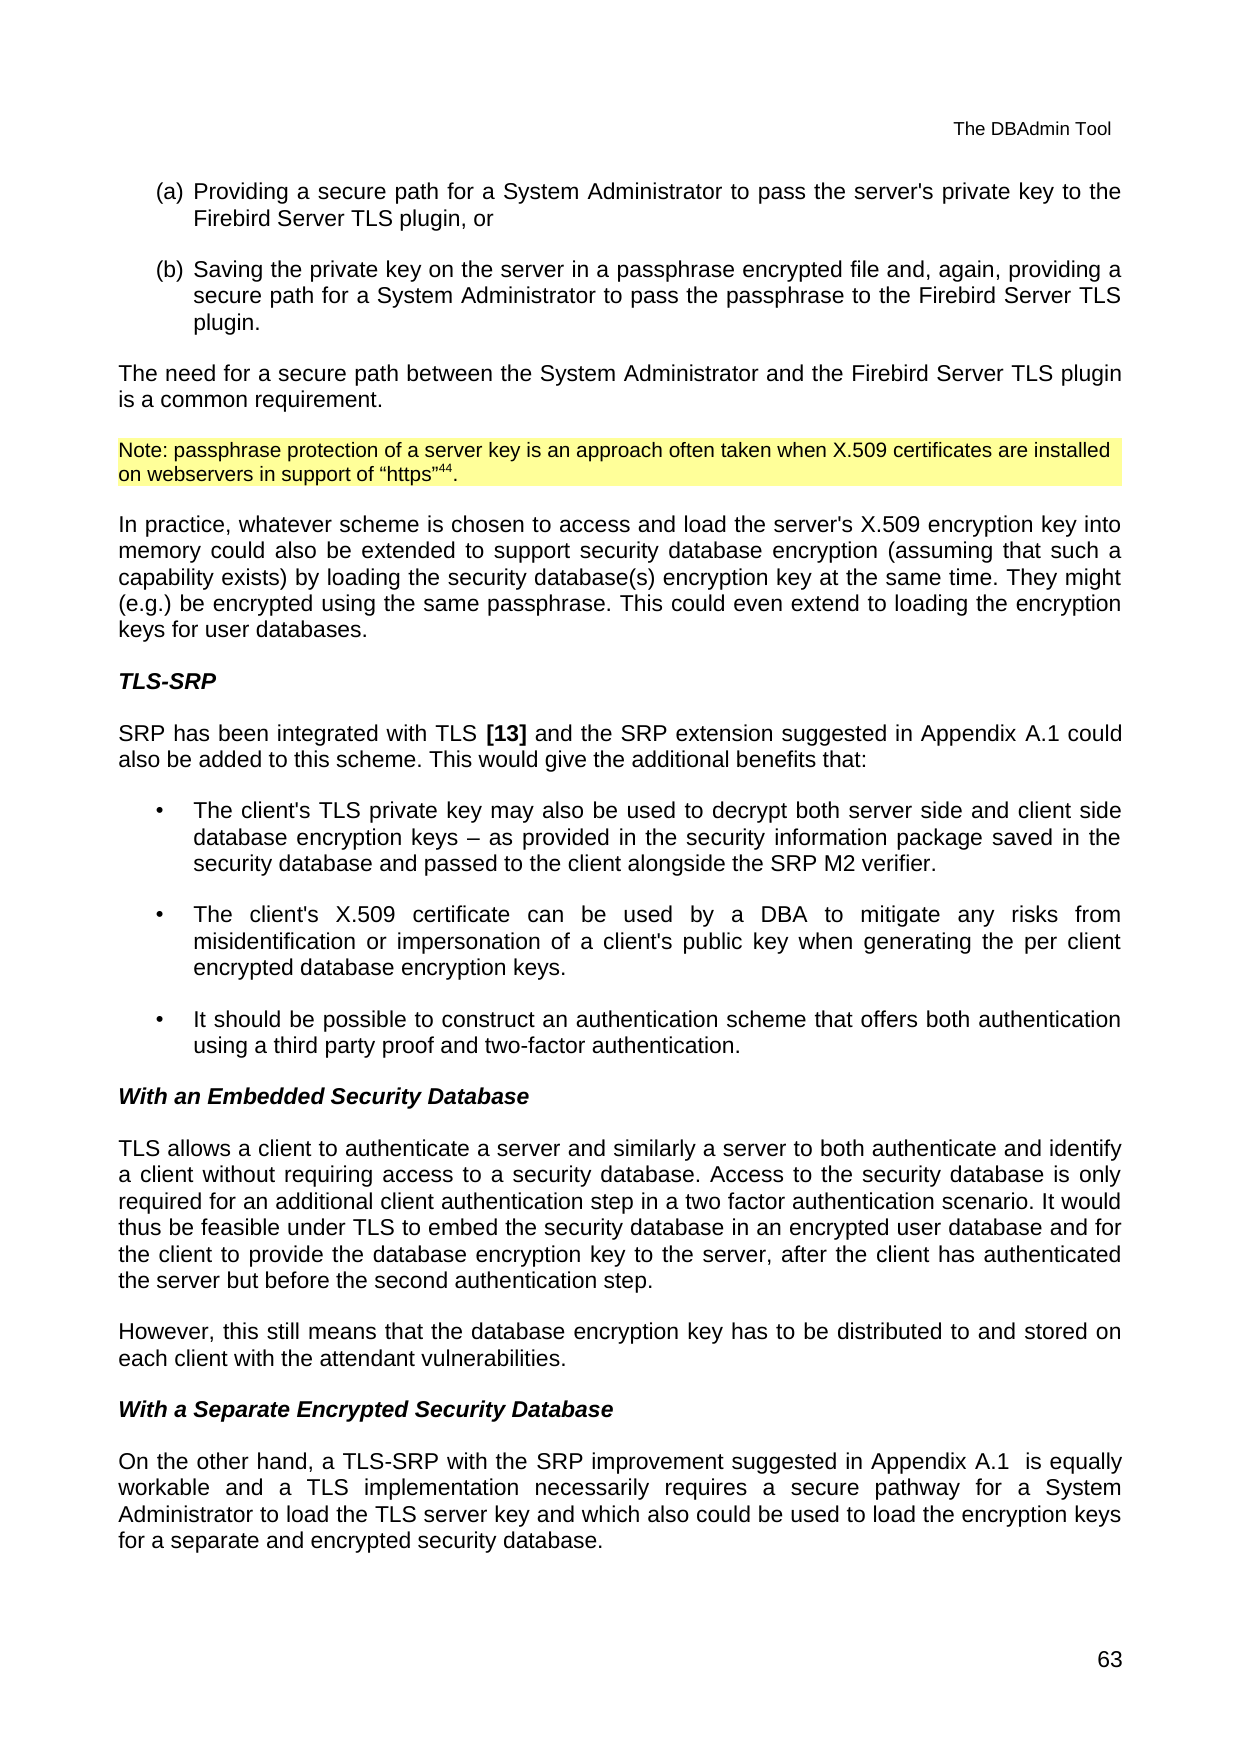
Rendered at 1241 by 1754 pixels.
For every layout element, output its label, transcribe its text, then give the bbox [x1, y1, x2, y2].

list Providing a secure path for a System Administrator to pass the server's private key to the Firebird Server TLS plugin, or [156, 178, 1122, 231]
text However, this still means that the database encryption key has to be distributed to and stored on each client with the attendant vulnerabilities. [118, 1318, 1122, 1371]
text TLS allows a client to authenticate a server and similarly a server to both authenticate and identify a client without requiring access to a security database. Access to the security database is only required for an additional client authentication step in a two factor authentication scenario. It would thus be feasible under TLS to embed the security database in an encrypted user database and for the client to provide the database encryption key to the server, after the client has authenticated the server but before the second authentication step. [118, 1135, 1122, 1293]
list The client's X.509 certificate can be used by a DBA to mitigate any risks from misidentification or impersonation of a client's public key when generating the per client encrypted database encryption keys. [156, 901, 1122, 981]
text The need for a secure path between the System Administrator and the Firebird Server TLS plugin is a common requirement. [118, 360, 1122, 413]
text With a Separate Encrypted Security Database [118, 1396, 1122, 1422]
text In practice, whatever scheme is chosen to access and load the server's X.509 encryption key into memory could also be extended to support security database encryption (assuming that such a capability exists) by loading the security database(s) encryption key at the same time. They might (e.g.) be encrypted using the same passphrase. This could even extend to loading the encryption keys for user databases. [118, 511, 1122, 643]
text Note: passphrase protection of a server key is an approach often taken when X.509 certificates are installed on webservers in support of “https”. [118, 438, 1122, 486]
list It should be possible to construct an authentication scheme that offers both authentication using a third party proof and two-factor authentication. [156, 1006, 1122, 1058]
text With an Embedded Security Database [118, 1083, 1122, 1109]
list The client's TLS private key may also be used to decrypt both server side and client side database encryption keys – as provided in the security information package saved in the security database and passed to the client alongside the SRP M2 verifier. [156, 797, 1122, 876]
text TLS-SRP [118, 668, 1122, 694]
text On the other hand, a TLS-SRP with the SRP improvement suggested in Appendix A.1 is equally workable and a TLS implementation necessarily requires a secure pathway for a System Administrator to load the TLS server key and which also could be used to load the encryption keys for a separate and encrypted security database. [118, 1448, 1122, 1553]
list Saving the private key on the server in a passphrase encrypted file and, again, providing a secure path for a System Administrator to pass the passphrase to the Firebird Server TLS plugin. [156, 256, 1122, 335]
text SRP has been integrated with TLS [13] and the SRP extension suggested in Appendix A.1 could also be added to this scheme. This would give the additional benefits that: [118, 720, 1122, 772]
